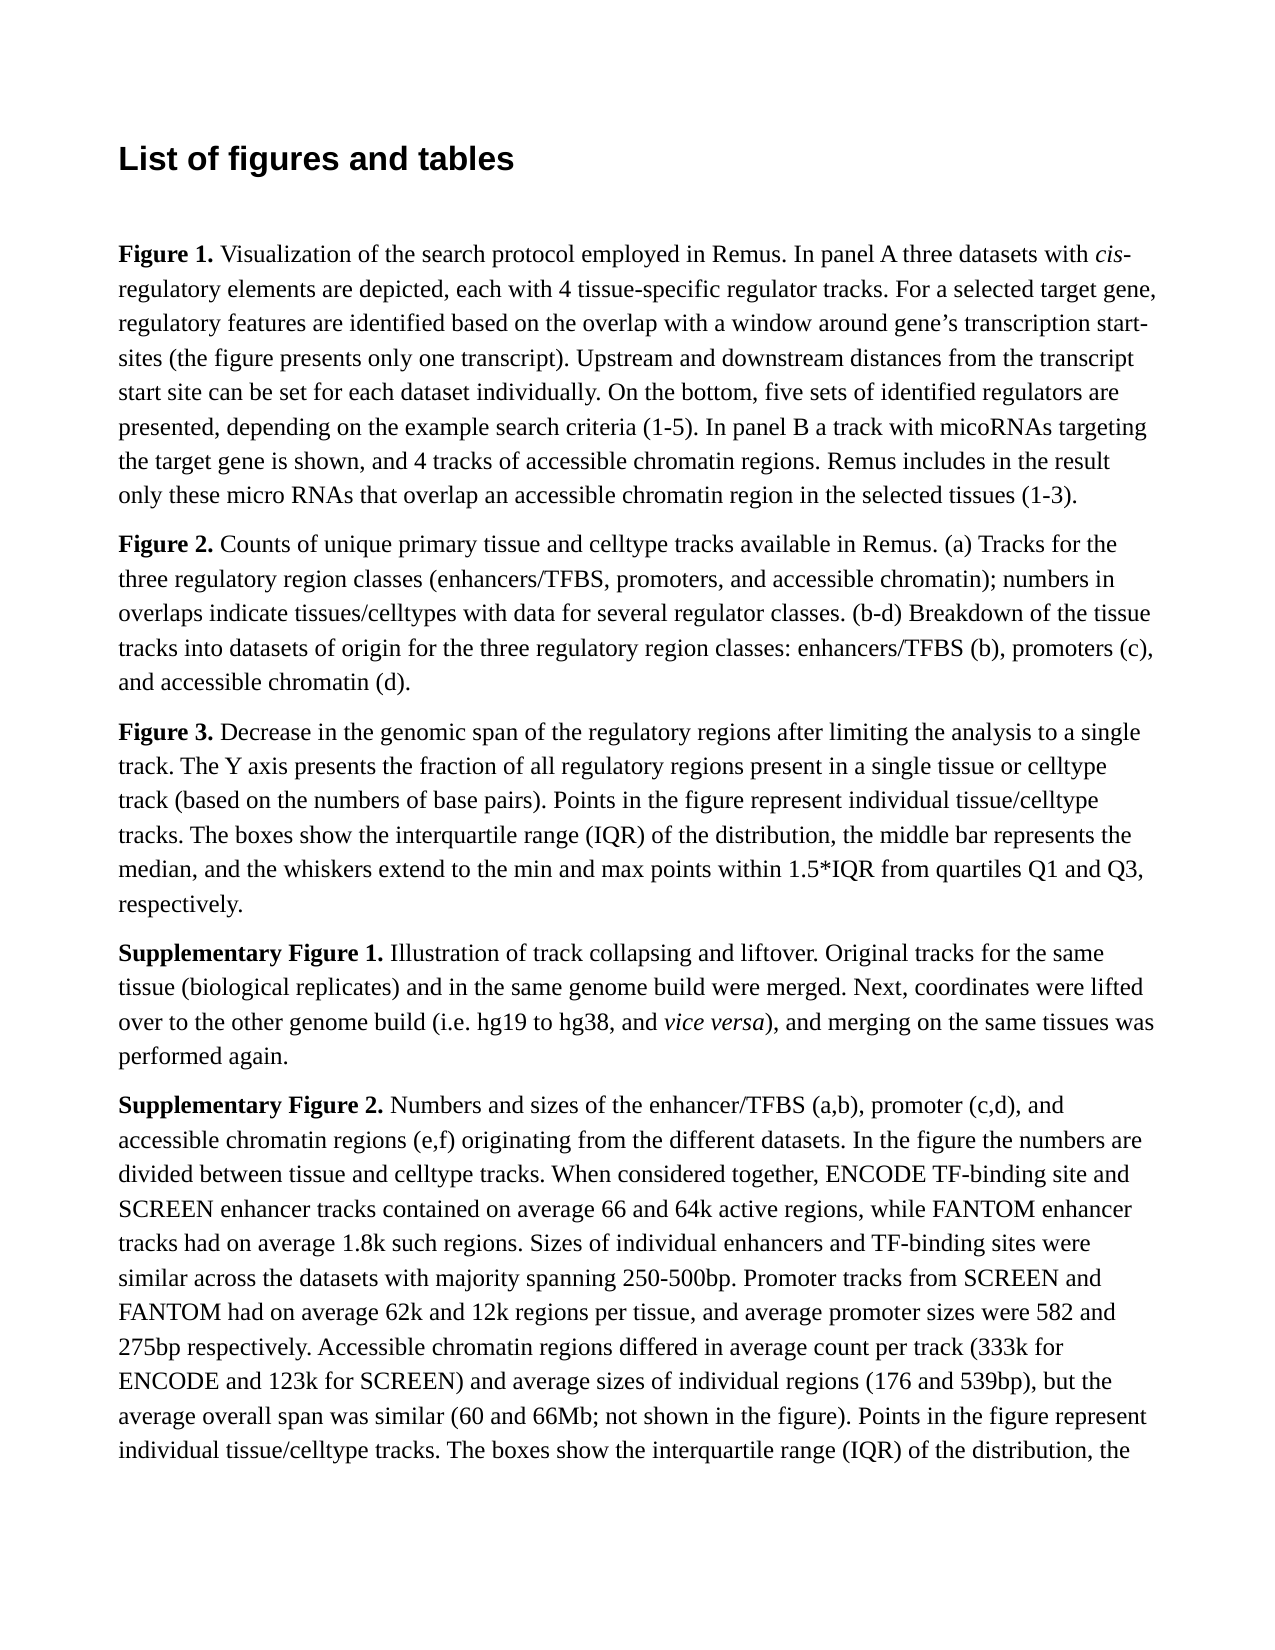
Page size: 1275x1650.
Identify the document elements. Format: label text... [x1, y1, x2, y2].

subtitle List of figures and tables [118, 139, 1157, 178]
text Figure 2. Counts of unique primary tissue and celltype tracks available in Remus. (a) Tracks for the three regulatory region classes (enhancers/TFBS, promoters, and accessible chromatin); numbers in overlaps indicate tissues/celltypes with data for several regulator classes. (b-d) Breakdown of the tissue tracks into datasets of origin for the three regulatory region classes: enhancers/TFBS (b), promoters (c), and accessible chromatin (d). [118, 529, 1157, 696]
text Figure 3. Decrease in the genomic span of the regulatory regions after limiting the analysis to a single track. The Y axis presents the fraction of all regulatory regions present in a single tissue or celltype track (based on the numbers of base pairs). Points in the figure represent individual tissue/celltype tracks. The boxes show the interquartile range (IQR) of the distribution, the middle bar represents the median, and the whiskers extend to the min and max points within 1.5*IQR from quartiles Q1 and Q3, respectively. [118, 717, 1157, 918]
text Supplementary Figure 2. Numbers and sizes of the enhancer/TFBS (a,b), promoter (c,d), and accessible chromatin regions (e,f) originating from the different datasets. In the figure the numbers are divided between tissue and celltype tracks. When considered together, ENCODE TF-binding site and SCREEN enhancer tracks contained on average 66 and 64k active regions, while FANTOM enhancer tracks had on average 1.8k such regions. Sizes of individual enhancers and TF-binding sites were similar across the datasets with majority spanning 250-500bp. Promoter tracks from SCREEN and FANTOM had on average 62k and 12k regions per tissue, and average promoter sizes were 582 and 275bp respectively. Accessible chromatin regions differed in average count per track (333k for ENCODE and 123k for SCREEN) and average sizes of individual regions (176 and 539bp), but the average overall span was similar (60 and 66Mb; not shown in the figure). Points in the figure represent individual tissue/celltype tracks. The boxes show the interquartile range (IQR) of the distribution, the [118, 1091, 1157, 1464]
text Supplementary Figure 1. Illustration of track collapsing and liftover. Original tracks for the same tissue (biological replicates) and in the same genome build were merged. Next, coordinates were lifted over to the other genome build (i.e. hg19 to hg38, and vice versa), and merging on the same tissues was performed again. [118, 938, 1157, 1070]
text Figure 1. Visualization of the search protocol employed in Remus. In panel A three datasets with cis- regulatory elements are depicted, each with 4 tissue-specific regulator tracks. For a selected target gene, regulatory features are identified based on the overlap with a window around gene’s transcription start-sites (the figure presents only one transcript). Upstream and downstream distances from the transcript start site can be set for each dataset individually. On the bottom, five sets of identified regulators are presented, depending on the example search criteria (1-5). In panel B a track with micoRNAs targeting the target gene is shown, and 4 tracks of accessible chromatin regions. Remus includes in the result only these micro RNAs that overlap an accessible chromatin region in the selected tissues (1-3). [118, 239, 1157, 509]
